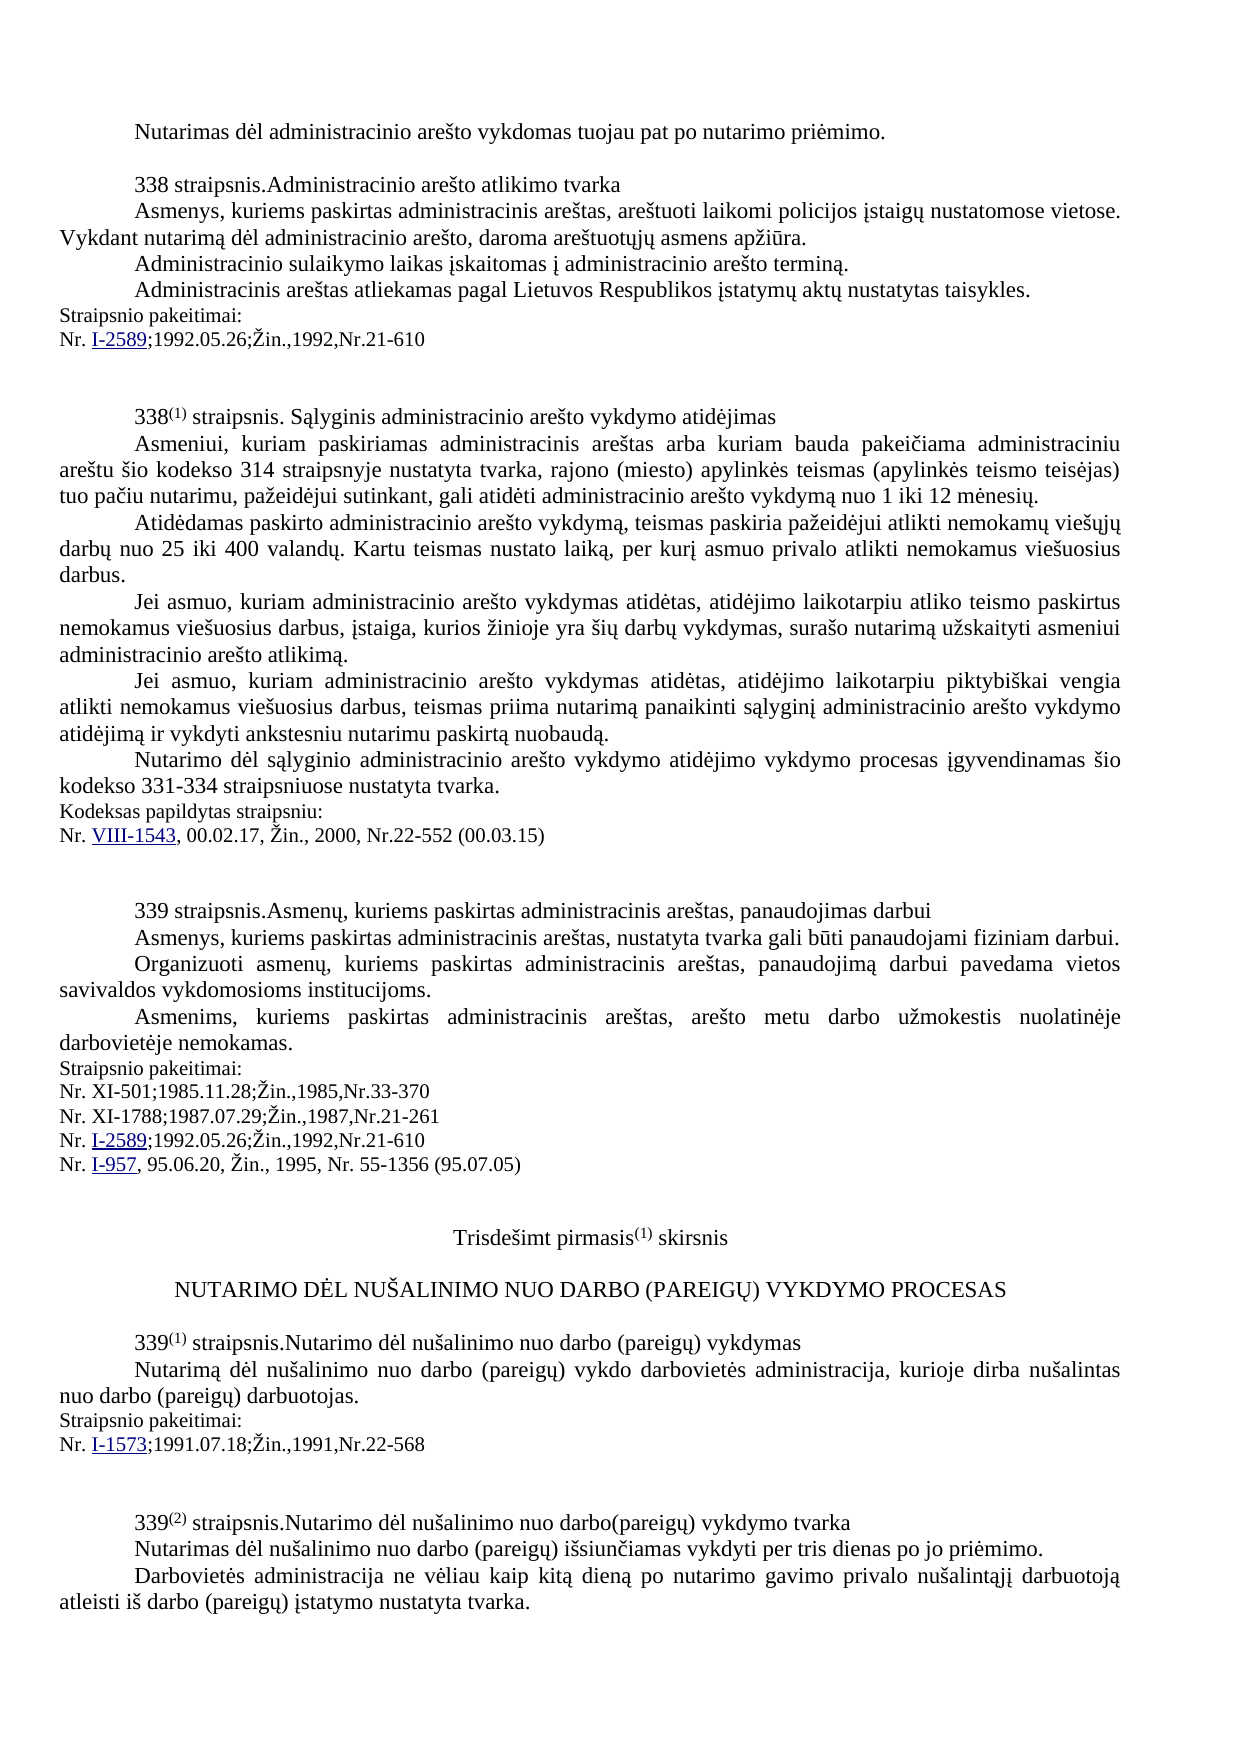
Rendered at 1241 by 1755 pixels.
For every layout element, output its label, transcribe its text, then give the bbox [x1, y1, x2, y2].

text Nr. VIII-1543, 00.02.17, Žin., 2000, Nr.22-552 (00.03.15) [59, 823, 1122, 847]
text Nr. I-957, 95.06.20, Žin., 1995, Nr. 55-1356 (95.07.05) [59, 1152, 1122, 1176]
text Trisdešimt pirmasis(1) skirsnis [59, 1224, 1122, 1250]
text Nr. XI-1788;1987.07.29;Žin.,1987,Nr.21-261 [59, 1103, 1122, 1128]
text 338(1) straipsnis. Sąlyginis administracinio arešto vykdymo atidėjimas [59, 403, 1122, 430]
text Nutarimo dėl sąlyginio administracinio arešto vykdymo atidėjimo vykdymo procesas įgyvendinamas šio kodekso 331-334 straipsniuose nustatyta tvarka. [59, 746, 1122, 799]
text Straipsnio pakeitimai: [59, 1055, 1122, 1079]
text Nr. I-1573;1991.07.18;Žin.,1991,Nr.22-568 [59, 1432, 1122, 1456]
text Administracinio sulaikymo laikas įskaitomas į administracinio arešto terminą. [59, 250, 1122, 276]
text Asmenys, kuriems paskirtas administracinis areštas, nustatyta tvarka gali būti panaudojami fiziniam darbui. [59, 924, 1122, 950]
text NUTARIMO DĖL NUŠALINIMO NUO DARBO (PAREIGŲ) VYKDYMO PROCESAS [59, 1277, 1122, 1303]
text 339(2) straipsnis.Nutarimo dėl nušalinimo nuo darbo(pareigų) vykdymo tvarka [59, 1509, 1122, 1536]
text 339 straipsnis.Asmenų, kuriems paskirtas administracinis areštas, panaudojimas darbui [59, 897, 1122, 924]
text Straipsnio pakeitimai: [59, 1408, 1122, 1432]
text 338 straipsnis.Administracinio arešto atlikimo tvarka [59, 171, 1122, 197]
text Jei asmuo, kuriam administracinio arešto vykdymas atidėtas, atidėjimo laikotarpiu atliko teismo paskirtus nemokamus viešuosius darbus, įstaiga, kurios žinioje yra šių darbų vykdymas, surašo nutarimą užskaityti asmeniui administracinio arešto atlikimą. [59, 588, 1122, 667]
text Darbovietės administracija ne vėliau kaip kitą dieną po nutarimo gavimo privalo nušalintąjį darbuotoją atleisti iš darbo (pareigų) įstatymo nustatyta tvarka. [59, 1562, 1122, 1614]
text Asmenims, kuriems paskirtas administracinis areštas, arešto metu darbo užmokestis nuolatinėje darbovietėje nemokamas. [59, 1003, 1122, 1055]
text Jei asmuo, kuriam administracinio arešto vykdymas atidėtas, atidėjimo laikotarpiu piktybiškai vengia atlikti nemokamus viešuosius darbus, teismas priima nutarimą panaikinti sąlyginį administracinio arešto vykdymo atidėjimą ir vykdyti ankstesniu nutarimu paskirtą nuobaudą. [59, 667, 1122, 746]
text Kodeksas papildytas straipsniu: [59, 799, 1122, 823]
text Administracinis areštas atliekamas pagal Lietuvos Respublikos įstatymų aktų nustatytas taisykles. [59, 276, 1122, 303]
text Nr. I-2589;1992.05.26;Žin.,1992,Nr.21-610 [59, 327, 1122, 351]
text Atidėdamas paskirto administracinio arešto vykdymą, teismas paskiria pažeidėjui atlikti nemokamų viešųjų darbų nuo 25 iki 400 valandų. Kartu teismas nustato laiką, per kurį asmuo privalo atlikti nemokamus viešuosius darbus. [59, 509, 1122, 588]
text 339(1) straipsnis.Nutarimo dėl nušalinimo nuo darbo (pareigų) vykdymas [59, 1329, 1122, 1356]
text Nutarimą dėl nušalinimo nuo darbo (pareigų) vykdo darbovietės administracija, kurioje dirba nušalintas nuo darbo (pareigų) darbuotojas. [59, 1356, 1122, 1408]
text Nutarimas dėl nušalinimo nuo darbo (pareigų) išsiunčiamas vykdyti per tris dienas po jo priėmimo. [59, 1536, 1122, 1562]
text Asmeniui, kuriam paskiriamas administracinis areštas arba kuriam bauda pakeičiama administraciniu areštu šio kodekso 314 straipsnyje nustatyta tvarka, rajono (miesto) apylinkės teismas (apylinkės teismo teisėjas) tuo pačiu nutarimu, pažeidėjui sutinkant, gali atidėti administracinio arešto vykdymą nuo 1 iki 12 mėnesių. [59, 430, 1122, 509]
text Organizuoti asmenų, kuriems paskirtas administracinis areštas, panaudojimą darbui pavedama vietos savivaldos vykdomosioms institucijoms. [59, 950, 1122, 1003]
text Nr. I-2589;1992.05.26;Žin.,1992,Nr.21-610 [59, 1128, 1122, 1152]
text Asmenys, kuriems paskirtas administracinis areštas, areštuoti laikomi policijos įstaigų nustatomose vietose. Vykdant nutarimą dėl administracinio arešto, daroma areštuotųjų asmens apžiūra. [59, 197, 1122, 250]
text Nr. XI-501;1985.11.28;Žin.,1985,Nr.33-370 [59, 1079, 1122, 1103]
text Straipsnio pakeitimai: [59, 303, 1122, 327]
text Nutarimas dėl administracinio arešto vykdomas tuojau pat po nutarimo priėmimo. [59, 118, 1122, 144]
